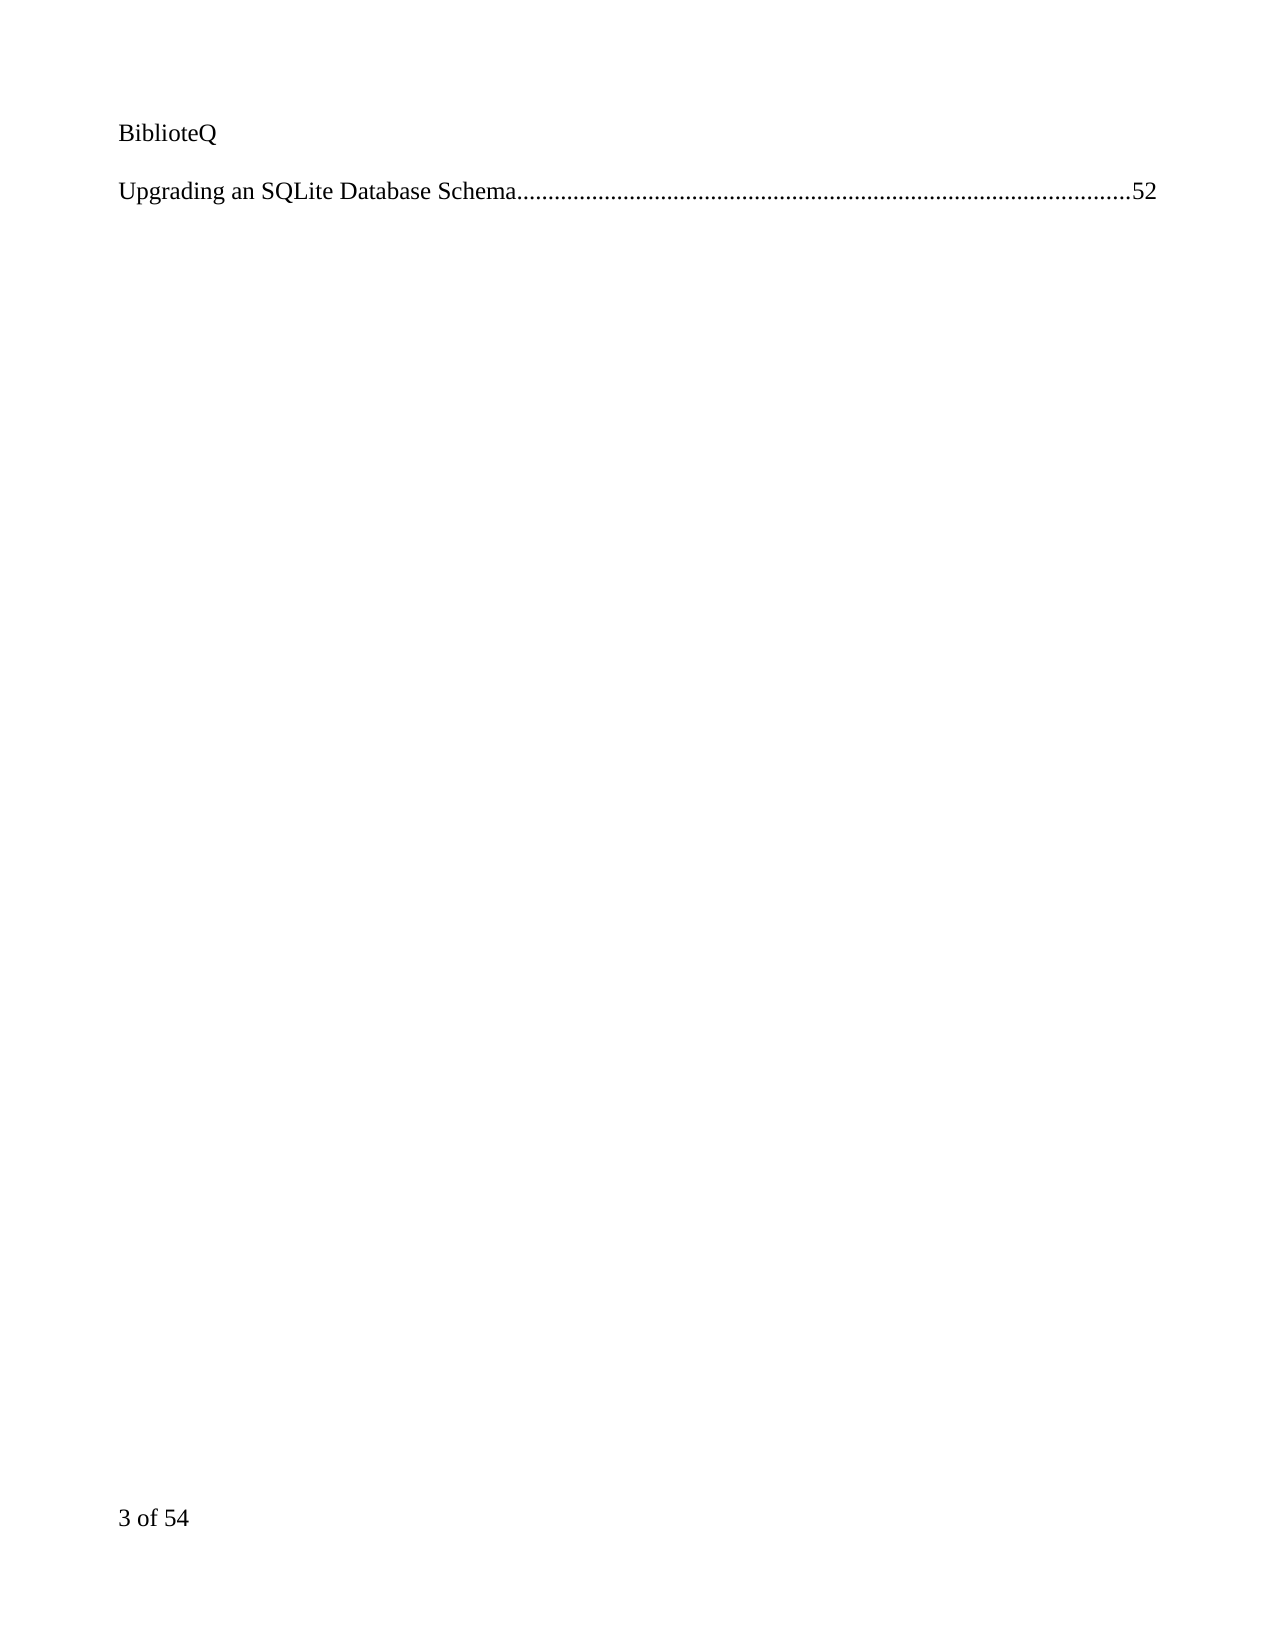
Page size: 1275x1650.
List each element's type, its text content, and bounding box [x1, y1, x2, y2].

text Upgrading an SQLite Database Schema 52 [118, 176, 1157, 205]
